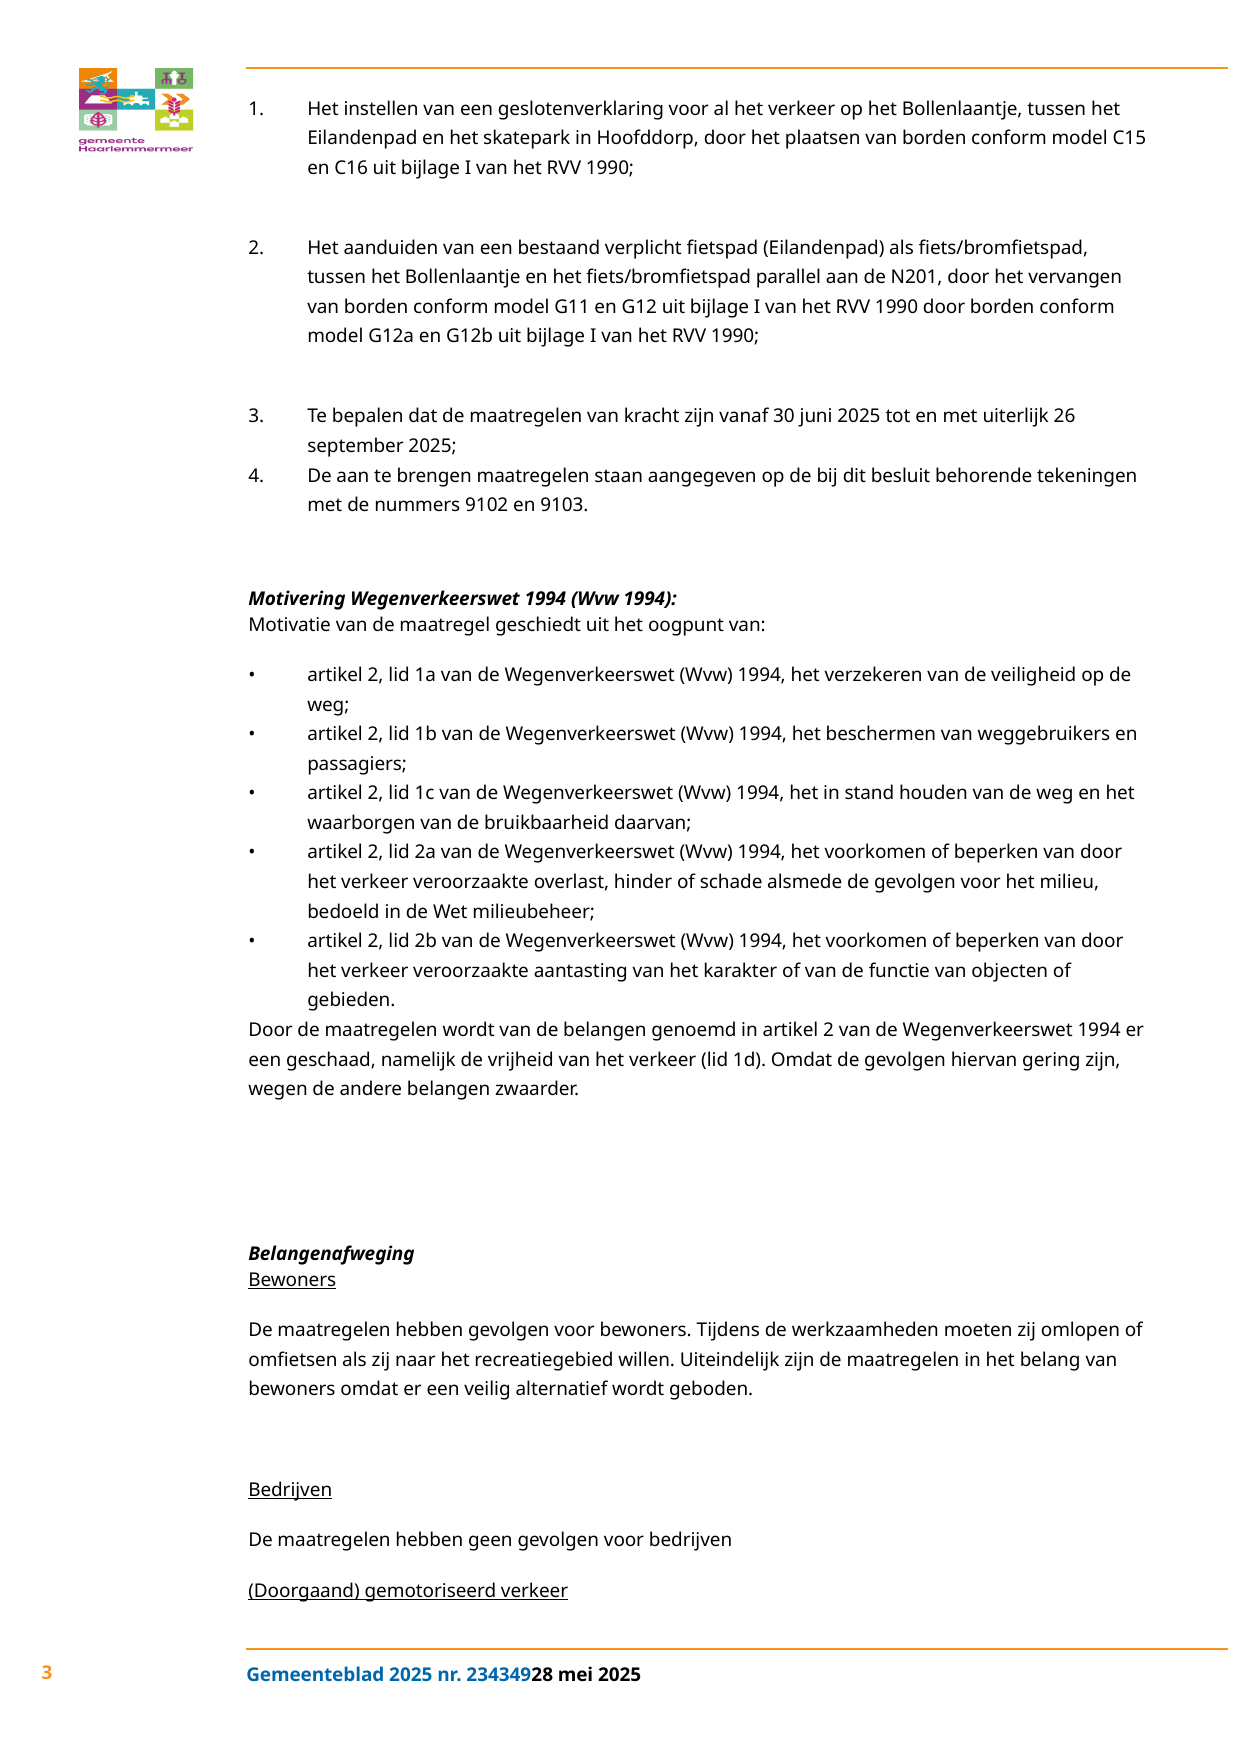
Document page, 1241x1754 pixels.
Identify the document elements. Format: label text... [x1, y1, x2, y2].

text (Doorgaand) gemotoriseerd verkeer [248, 1577, 1152, 1603]
list Te bepalen dat de maatregelen van kracht zijn vanaf 30 juni 2025 tot en met uiterlijk 26 september 2025; [248, 403, 1152, 458]
text Bewoners [248, 1266, 1152, 1292]
list artikel 2, lid 1c van de Wegenverkeerswet (Wvw) 1994, het in stand houden van de weg en het waarborgen van de bruikbaarheid daarvan; [248, 779, 1152, 835]
text De maatregelen hebben gevolgen voor bewoners. Tijdens de werkzaamheden moeten zij omlopen of omfietsen als zij naar het recreatiegebied willen. Uiteindelijk zijn de maatregelen in het belang van bewoners omdat er een veilig alternatief wordt geboden. [248, 1316, 1152, 1401]
list De aan te brengen maatregelen staan aangegeven op de bij dit besluit behorende tekeningen met de nummers 9102 en 9103. [248, 462, 1152, 517]
text Motivatie van de maatregel geschiedt uit het oogpunt van: [248, 611, 1152, 636]
list Het aanduiden van een bestaand verplicht fietspad (Eilandenpad) als fiets/bromfietspad, tussen het Bollenlaantje en het fiets/bromfietspad parallel aan de N201, door het vervangen van borden conform model G11 en G12 uit bijlage I van het RVV 1990 door borden conform model G12a en G12b uit bijlage I van het RVV 1990; [248, 234, 1152, 348]
list artikel 2, lid 2a van de Wegenverkeerswet (Wvw) 1994, het voorkomen of beperken van door het verkeer veroorzaakte overlast, hinder of schade alsmede de gevolgen voor het milieu, bedoeld in de Wet milieubeheer; [248, 839, 1152, 923]
text De maatregelen hebben geen gevolgen voor bedrijven [248, 1527, 1152, 1552]
text Motivering Wegenverkeerswet 1994 (Wvw 1994): [248, 585, 1152, 611]
text Door de maatregelen wordt van de belangen genoemd in artikel 2 van de Wegenverkeerswet 1994 er een geschaad, namelijk de vrijheid van het verkeer (lid 1d). Omdat de gevolgen hiervan gering zijn, wegen de andere belangen zwaarder. [248, 1016, 1152, 1101]
list artikel 2, lid 2b van de Wegenverkeerswet (Wvw) 1994, het voorkomen of beperken van door het verkeer veroorzaakte aantasting van het karakter of van de functie van objecten of gebieden. [248, 927, 1152, 1012]
list Het instellen van een geslotenverklaring voor al het verkeer op het Bollenlaantje, tussen het Eilandenpad en het skatepark in Hoofddorp, door het plaatsen van borden conform model C15 en C16 uit bijlage I van het RVV 1990; [248, 95, 1152, 180]
text Belangenafweging [248, 1240, 1152, 1266]
text Bedrijven [248, 1476, 1152, 1502]
list artikel 2, lid 1b van de Wegenverkeerswet (Wvw) 1994, het beschermen van weggebruikers en passagiers; [248, 720, 1152, 776]
picture [41, 47, 231, 172]
list artikel 2, lid 1a van de Wegenverkeerswet (Wvw) 1994, het verzekeren van de veiligheid op de weg; [248, 661, 1152, 716]
